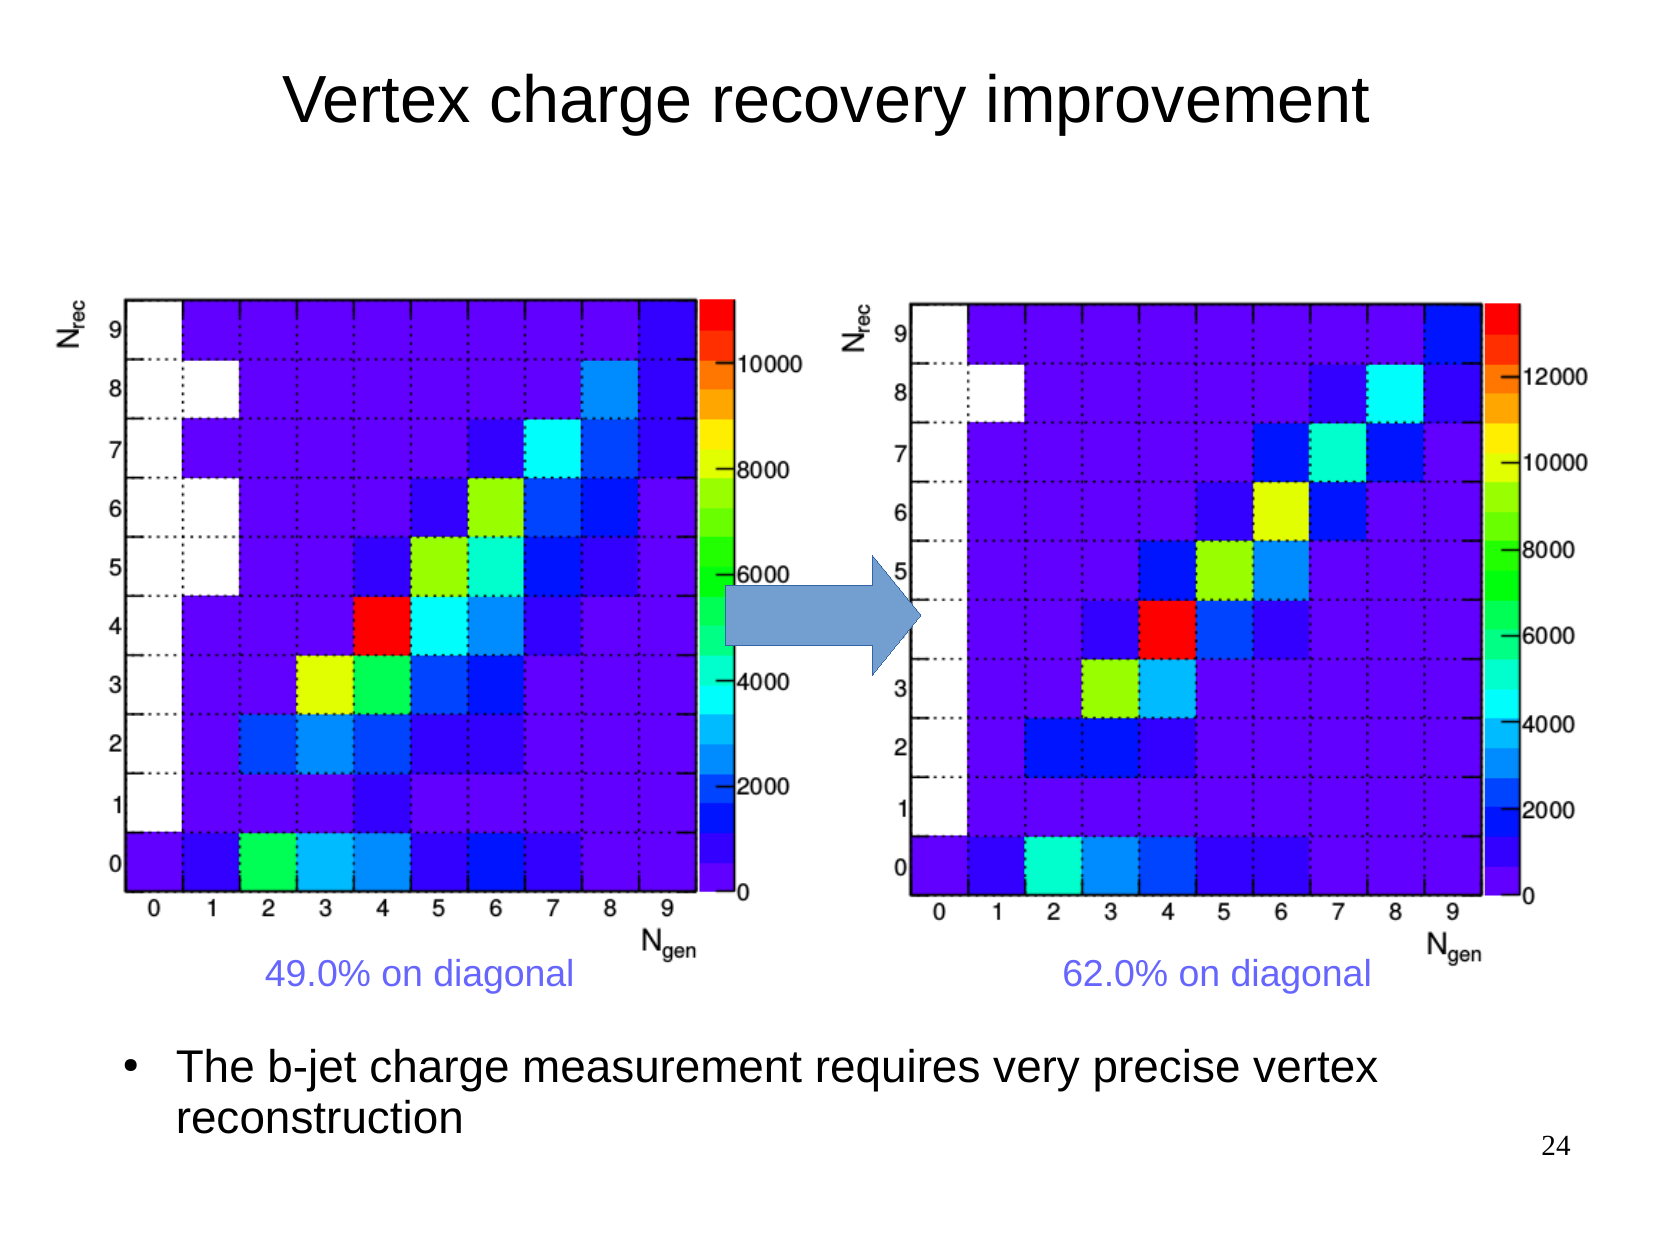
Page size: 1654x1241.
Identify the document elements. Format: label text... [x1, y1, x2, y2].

text_box 49.0% on diagonal [240, 945, 599, 1002]
text_box [725, 555, 921, 676]
text_box 62.0% on diagonal [1037, 945, 1397, 1002]
list The b-jet charge measurement requires very precise vertex reconstruction [105, 1040, 1531, 1206]
picture [33, 240, 1629, 995]
title Vertex charge recovery improvement [82, 49, 1571, 151]
